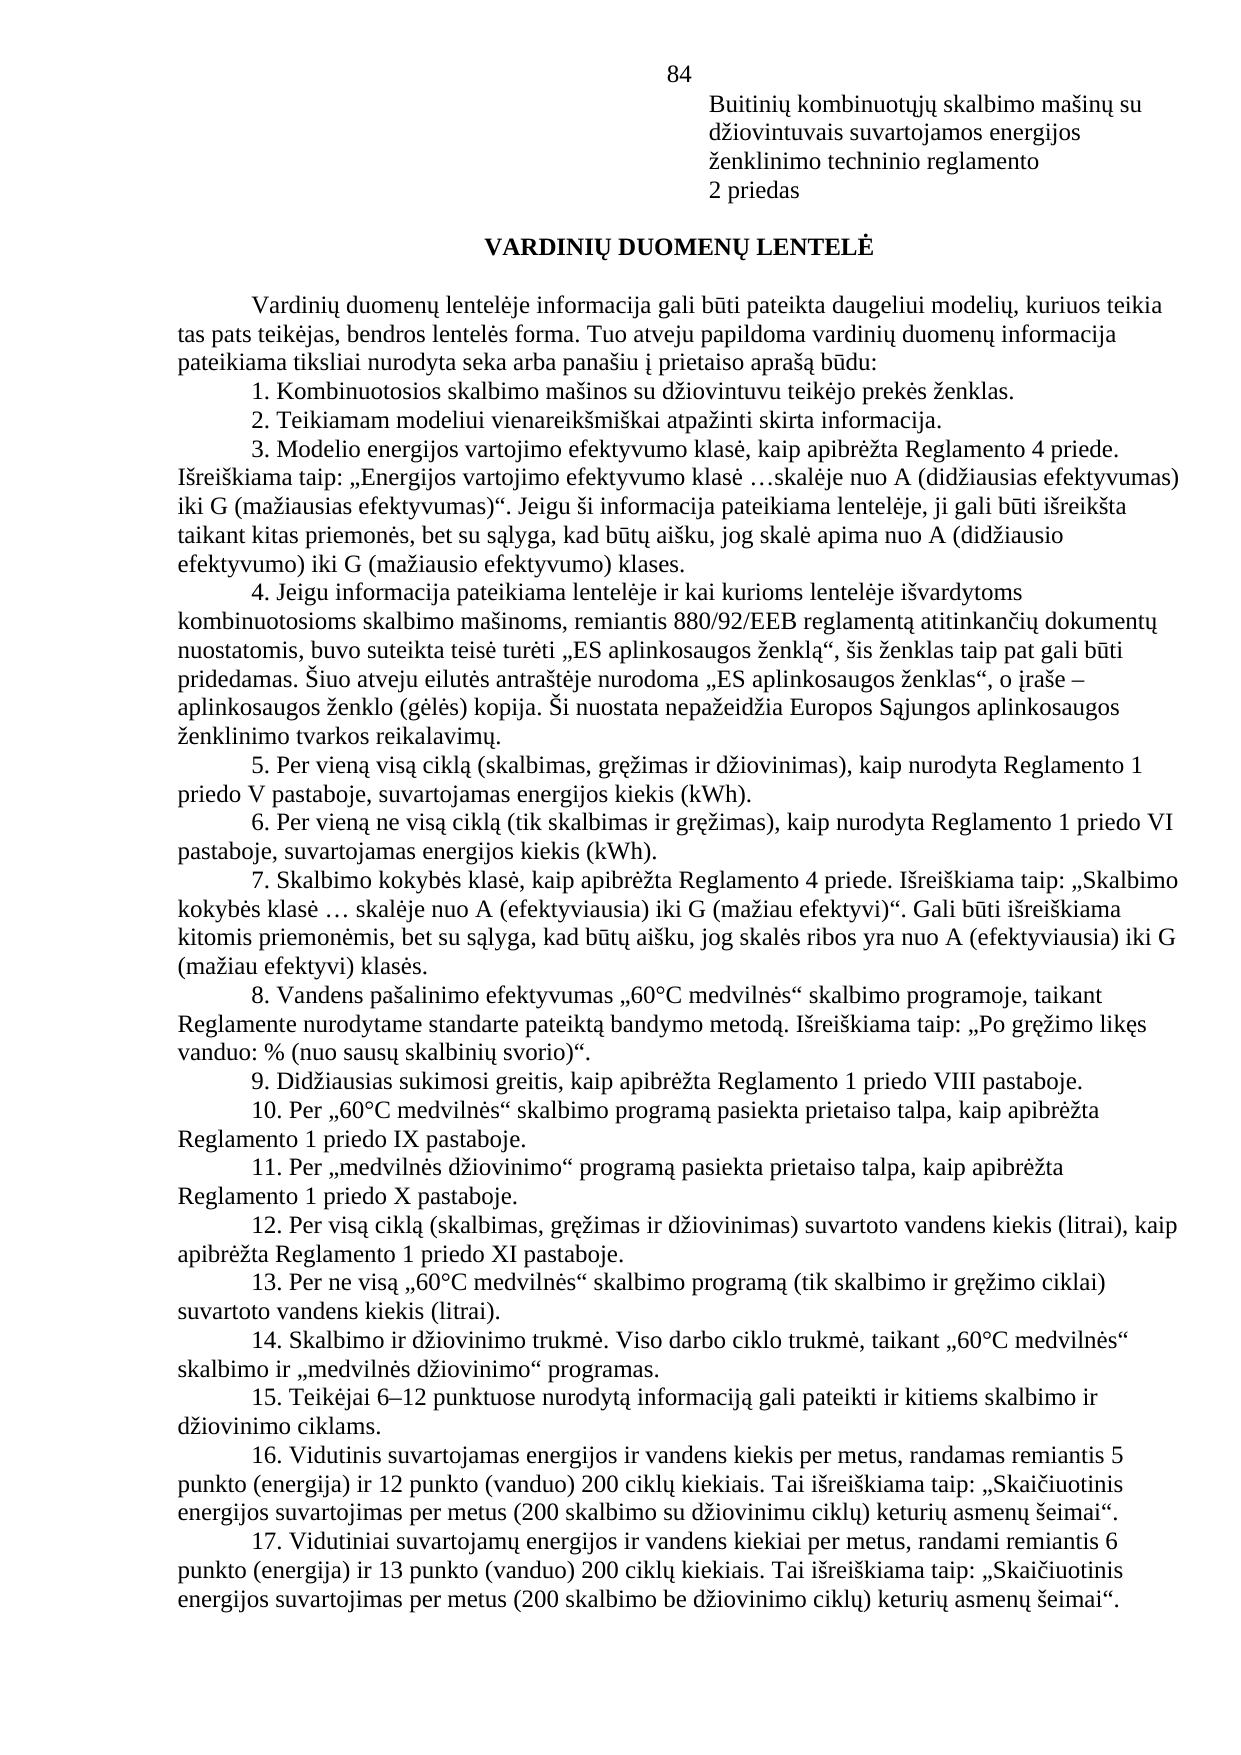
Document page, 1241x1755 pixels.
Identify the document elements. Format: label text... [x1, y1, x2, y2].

text ženklinimo techninio reglamento [177, 146, 1181, 175]
text 7. Skalbimo kokybės klasė, kaip apibrėžta Reglamento 4 priede. Išreiškiama taip: „Skalbimo kokybės klasė … skalėje nuo A (efektyviausia) iki G (mažiau efektyvi)“. Gali būti išreiškiama kitomis priemonėmis, bet su sąlyga, kad būtų aišku, jog skalės ribos yra nuo A (efektyviausia) iki G (mažiau efektyvi) klasės. [177, 865, 1181, 980]
text 17. Vidutiniai suvartojamų energijos ir vandens kiekiai per metus, randami remiantis 6 punkto (energija) ir 13 punkto (vanduo) 200 ciklų kiekiais. Tai išreiškiama taip: „Skaičiuotinis energijos suvartojimas per metus (200 skalbimo be džiovinimo ciklų) keturių asmenų šeimai“. [177, 1526, 1181, 1612]
text Vardinių duomenų lentelėje informacija gali būti pateikta daugeliui modelių, kuriuos teikia tas pats teikėjas, bendros lentelės forma. Tuo atveju papildoma vardinių duomenų informacija pateikiama tiksliai nurodyta seka arba panašiu į prietaiso aprašą būdu: [177, 290, 1181, 376]
text 9. Didžiausias sukimosi greitis, kaip apibrėžta Reglamento 1 priedo VIII pastaboje. [177, 1066, 1181, 1095]
text 5. Per vieną visą ciklą (skalbimas, gręžimas ir džiovinimas), kaip nurodyta Reglamento 1 priedo V pastaboje, suvartojamas energijos kiekis (kWh). [177, 750, 1181, 807]
text 12. Per visą ciklą (skalbimas, gręžimas ir džiovinimas) suvartoto vandens kiekis (litrai), kaip apibrėžta Reglamento 1 priedo XI pastaboje. [177, 1210, 1181, 1267]
text VARDINIŲ DUOMENŲ LENTELĖ [177, 232, 1181, 261]
text 1. Kombinuotosios skalbimo mašinos su džiovintuvu teikėjo prekės ženklas. [177, 376, 1181, 405]
text 3. Modelio energijos vartojimo efektyvumo klasė, kaip apibrėžta Reglamento 4 priede. Išreiškiama taip: „Energijos vartojimo efektyvumo klasė …skalėje nuo A (didžiausias efektyvumas) iki G (mažiausias efektyvumas)“. Jeigu ši informacija pateikiama lentelėje, ji gali būti išreikšta taikant kitas priemonės, bet su sąlyga, kad būtų aišku, jog skalė apima nuo A (didžiausio efektyvumo) iki G (mažiausio efektyvumo) klases. [177, 434, 1181, 577]
text 14. Skalbimo ir džiovinimo trukmė. Viso darbo ciklo trukmė, taikant „60°C medvilnės“ skalbimo ir „medvilnės džiovinimo“ programas. [177, 1325, 1181, 1382]
text 11. Per „medvilnės džiovinimo“ programą pasiekta prietaiso talpa, kaip apibrėžta Reglamento 1 priedo X pastaboje. [177, 1152, 1181, 1210]
text Buitinių kombinuotųjų skalbimo mašinų su [709, 89, 1181, 117]
text 4. Jeigu informacija pateikiama lentelėje ir kai kurioms lentelėje išvardytoms kombinuotosioms skalbimo mašinoms, remiantis 880/92/EEB reglamentą atitinkančių dokumentų nuostatomis, buvo suteikta teisė turėti „ES aplinkosaugos ženklą“, šis ženklas taip pat gali būti pridedamas. Šiuo atveju eilutės antraštėje nurodoma „ES aplinkosaugos ženklas“, o įraše – aplinkosaugos ženklo (gėlės) kopija. Ši nuostata nepažeidžia Europos Sąjungos aplinkosaugos ženklinimo tvarkos reikalavimų. [177, 577, 1181, 750]
text 2 priedas [177, 175, 1181, 204]
text 8. Vandens pašalinimo efektyvumas „60°C medvilnės“ skalbimo programoje, taikant Reglamente nurodytame standarte pateiktą bandymo metodą. Išreiškiama taip: „Po gręžimo likęs vanduo: % (nuo sausų skalbinių svorio)“. [177, 980, 1181, 1066]
text 6. Per vieną ne visą ciklą (tik skalbimas ir gręžimas), kaip nurodyta Reglamento 1 priedo VI pastaboje, suvartojamas energijos kiekis (kWh). [177, 807, 1181, 865]
text 16. Vidutinis suvartojamas energijos ir vandens kiekis per metus, randamas remiantis 5 punkto (energija) ir 12 punkto (vanduo) 200 ciklų kiekiais. Tai išreiškiama taip: „Skaičiuotinis energijos suvartojimas per metus (200 skalbimo su džiovinimu ciklų) keturių asmenų šeimai“. [177, 1440, 1181, 1526]
text džiovintuvais suvartojamos energijos [177, 117, 1181, 146]
text 10. Per „60°C medvilnės“ skalbimo programą pasiekta prietaiso talpa, kaip apibrėžta Reglamento 1 priedo IX pastaboje. [177, 1095, 1181, 1152]
text 13. Per ne visą „60°C medvilnės“ skalbimo programą (tik skalbimo ir gręžimo ciklai) suvartoto vandens kiekis (litrai). [177, 1267, 1181, 1325]
text 15. Teikėjai 6–12 punktuose nurodytą informaciją gali pateikti ir kitiems skalbimo ir džiovinimo ciklams. [177, 1382, 1181, 1440]
text 2. Teikiamam modeliui vienareikšmiškai atpažinti skirta informacija. [177, 405, 1181, 434]
